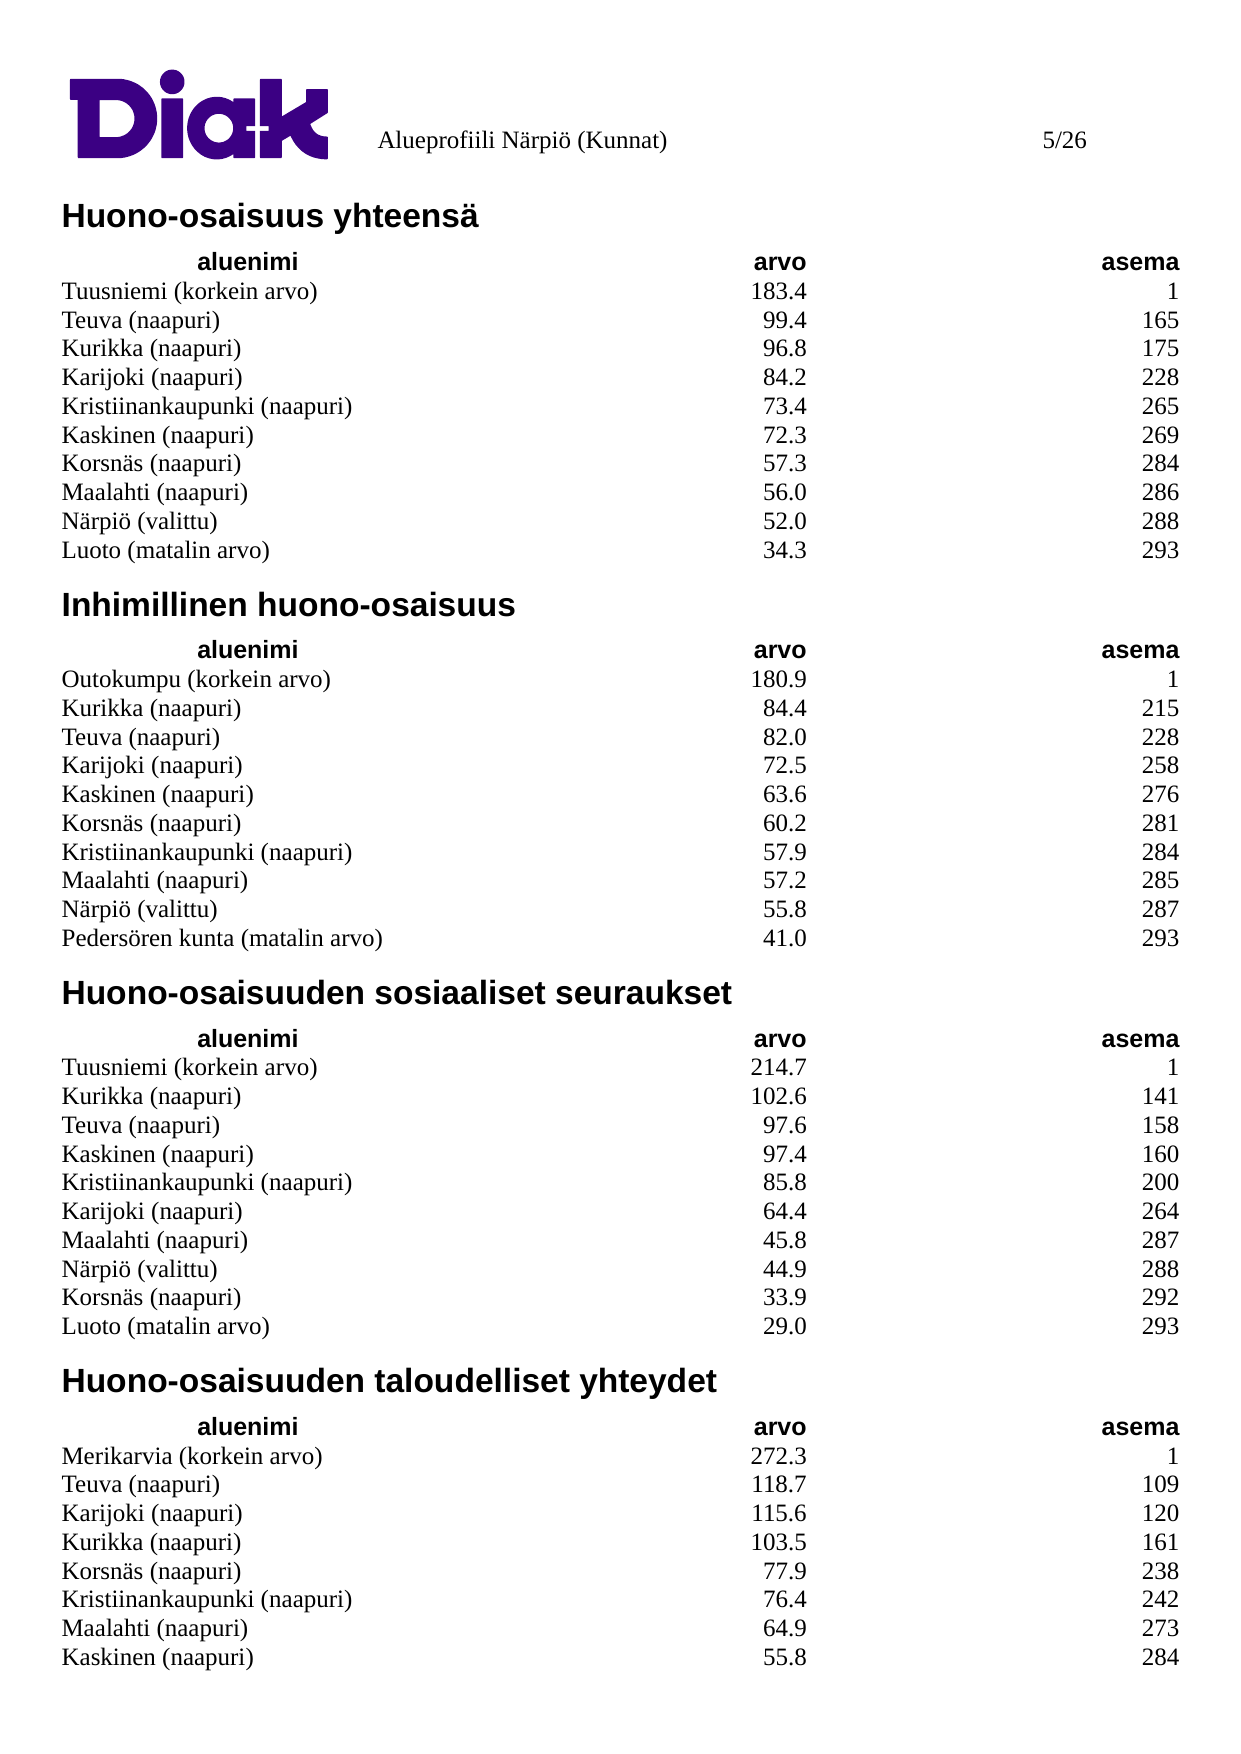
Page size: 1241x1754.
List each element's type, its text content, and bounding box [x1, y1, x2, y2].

table_cell 1 [806, 1441, 1179, 1469]
table_cell 292 [806, 1283, 1179, 1311]
table_header asema [806, 1412, 1179, 1441]
table_cell 215 [806, 693, 1179, 722]
table_cell Luoto (matalin arvo) [61, 535, 434, 563]
subtitle Huono-osaisuuden taloudelliset yhteydet [61, 1361, 1179, 1399]
table_cell 85.8 [434, 1168, 806, 1196]
table_cell 115.6 [434, 1498, 806, 1527]
table_cell Kurikka (naapuri) [61, 1081, 434, 1110]
table_cell 238 [806, 1556, 1179, 1584]
table_cell Kaskinen (naapuri) [61, 1139, 434, 1167]
table_cell 109 [806, 1470, 1179, 1498]
table_cell Luoto (matalin arvo) [61, 1311, 434, 1340]
table_cell Kaskinen (naapuri) [61, 1642, 434, 1671]
table_cell Karijoki (naapuri) [61, 1498, 434, 1527]
table_cell Kurikka (naapuri) [61, 693, 434, 722]
table_cell 57.2 [434, 866, 806, 894]
table_cell 72.3 [434, 420, 806, 448]
table_cell 161 [806, 1527, 1179, 1556]
table_cell 285 [806, 866, 1179, 894]
table_cell 264 [806, 1196, 1179, 1225]
table_cell 258 [806, 751, 1179, 779]
table_header asema [806, 1024, 1179, 1052]
table_cell Kristiinankaupunki (naapuri) [61, 837, 434, 866]
table_cell 269 [806, 420, 1179, 448]
table_cell 272.3 [434, 1441, 806, 1469]
table_cell 175 [806, 334, 1179, 362]
table_cell 118.7 [434, 1470, 806, 1498]
table_cell 57.9 [434, 837, 806, 866]
table_cell 287 [806, 894, 1179, 923]
table_cell Merikarvia (korkein arvo) [61, 1441, 434, 1469]
table_cell 84.4 [434, 693, 806, 722]
table_cell 77.9 [434, 1556, 806, 1584]
table_header arvo [434, 1024, 806, 1052]
table_header aluenimi [61, 247, 434, 276]
table_cell 63.6 [434, 779, 806, 808]
table_cell Korsnäs (naapuri) [61, 449, 434, 477]
table_cell Kristiinankaupunki (naapuri) [61, 391, 434, 420]
table_cell 52.0 [434, 506, 806, 535]
table_cell 286 [806, 477, 1179, 506]
subtitle Inhimillinen huono-osaisuus [61, 584, 1179, 623]
table_cell 288 [806, 1254, 1179, 1282]
table_cell 284 [806, 1642, 1179, 1671]
table_cell Närpiö (valittu) [61, 894, 434, 923]
table_cell Tuusniemi (korkein arvo) [61, 1053, 434, 1081]
table_cell 242 [806, 1585, 1179, 1613]
table_cell 55.8 [434, 894, 806, 923]
table_cell Korsnäs (naapuri) [61, 808, 434, 837]
table_cell Korsnäs (naapuri) [61, 1556, 434, 1584]
table_cell Maalahti (naapuri) [61, 1613, 434, 1642]
table_cell 84.2 [434, 362, 806, 391]
table_cell 33.9 [434, 1283, 806, 1311]
table_cell 265 [806, 391, 1179, 420]
table_cell 64.9 [434, 1613, 806, 1642]
table_cell 29.0 [434, 1311, 806, 1340]
table_cell 64.4 [434, 1196, 806, 1225]
table_cell 284 [806, 837, 1179, 866]
table_header asema [806, 636, 1179, 664]
table_cell 214.7 [434, 1053, 806, 1081]
table_cell 120 [806, 1498, 1179, 1527]
table_cell Teuva (naapuri) [61, 1470, 434, 1498]
table_cell Karijoki (naapuri) [61, 362, 434, 391]
table_cell 141 [806, 1081, 1179, 1110]
subtitle Huono-osaisuuden sosiaaliset seuraukset [61, 973, 1179, 1011]
table_header aluenimi [61, 1024, 434, 1052]
table_cell Tuusniemi (korkein arvo) [61, 276, 434, 305]
table_cell 97.6 [434, 1110, 806, 1139]
table_cell 284 [806, 449, 1179, 477]
table_cell Maalahti (naapuri) [61, 1225, 434, 1254]
table_cell Korsnäs (naapuri) [61, 1283, 434, 1311]
table_cell 228 [806, 362, 1179, 391]
table_cell Teuva (naapuri) [61, 722, 434, 751]
table_cell 34.3 [434, 535, 806, 563]
table_cell 287 [806, 1225, 1179, 1254]
table_header aluenimi [61, 1412, 434, 1441]
table_cell Karijoki (naapuri) [61, 1196, 434, 1225]
table_cell Kurikka (naapuri) [61, 1527, 434, 1556]
table_cell 273 [806, 1613, 1179, 1642]
table_cell 1 [806, 1053, 1179, 1081]
table_cell 56.0 [434, 477, 806, 506]
table_cell Pedersören kunta (matalin arvo) [61, 923, 434, 952]
table_cell 228 [806, 722, 1179, 751]
table_cell 160 [806, 1139, 1179, 1167]
table_cell Kurikka (naapuri) [61, 334, 434, 362]
table_cell 45.8 [434, 1225, 806, 1254]
table_cell Teuva (naapuri) [61, 1110, 434, 1139]
table_cell 82.0 [434, 722, 806, 751]
table_cell 57.3 [434, 449, 806, 477]
table_header aluenimi [61, 636, 434, 664]
table_cell 41.0 [434, 923, 806, 952]
table_cell 180.9 [434, 664, 806, 693]
table_cell 1 [806, 664, 1179, 693]
table_cell 200 [806, 1168, 1179, 1196]
table_cell 76.4 [434, 1585, 806, 1613]
table_cell 288 [806, 506, 1179, 535]
table_cell 276 [806, 779, 1179, 808]
table_cell 1 [806, 276, 1179, 305]
table_cell 73.4 [434, 391, 806, 420]
table_cell Närpiö (valittu) [61, 506, 434, 535]
table_cell Karijoki (naapuri) [61, 751, 434, 779]
table_cell 165 [806, 305, 1179, 333]
table_cell 97.4 [434, 1139, 806, 1167]
table_cell Maalahti (naapuri) [61, 477, 434, 506]
table_header arvo [434, 247, 806, 276]
table_cell Närpiö (valittu) [61, 1254, 434, 1282]
table_cell 183.4 [434, 276, 806, 305]
table_cell 44.9 [434, 1254, 806, 1282]
table_cell 96.8 [434, 334, 806, 362]
table_cell 281 [806, 808, 1179, 837]
table_cell Kaskinen (naapuri) [61, 420, 434, 448]
table_cell Maalahti (naapuri) [61, 866, 434, 894]
table_cell 293 [806, 1311, 1179, 1340]
table_cell 158 [806, 1110, 1179, 1139]
table_cell 293 [806, 923, 1179, 952]
subtitle Huono-osaisuus yhteensä [61, 196, 1179, 235]
table_cell Kaskinen (naapuri) [61, 779, 434, 808]
table_header arvo [434, 1412, 806, 1441]
table_cell 102.6 [434, 1081, 806, 1110]
table_cell 103.5 [434, 1527, 806, 1556]
table_cell Kristiinankaupunki (naapuri) [61, 1168, 434, 1196]
table_header asema [806, 247, 1179, 276]
table_header arvo [434, 636, 806, 664]
table_cell Kristiinankaupunki (naapuri) [61, 1585, 434, 1613]
table_cell 60.2 [434, 808, 806, 837]
table_cell Outokumpu (korkein arvo) [61, 664, 434, 693]
table_cell 293 [806, 535, 1179, 563]
table_cell 99.4 [434, 305, 806, 333]
table_cell Teuva (naapuri) [61, 305, 434, 333]
table_cell 55.8 [434, 1642, 806, 1671]
table_cell 72.5 [434, 751, 806, 779]
